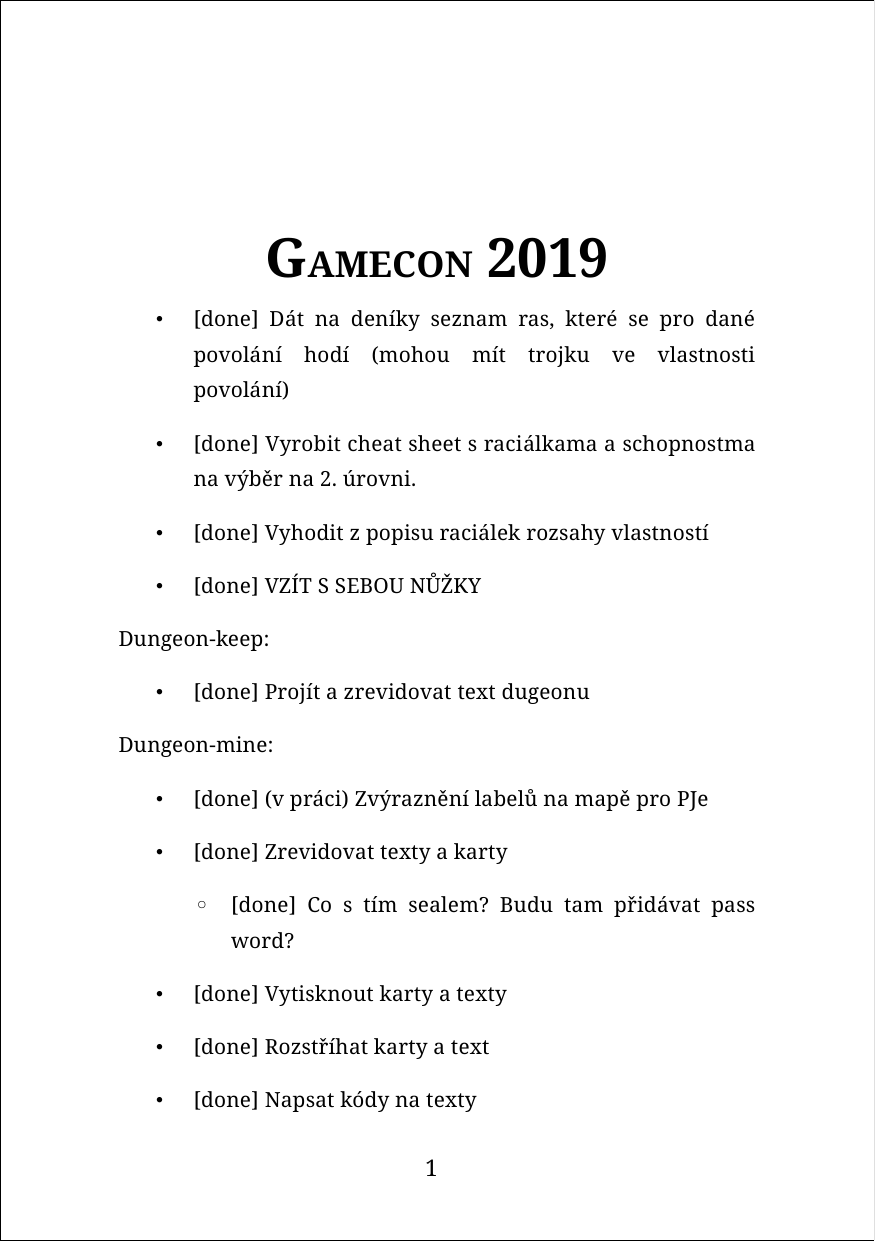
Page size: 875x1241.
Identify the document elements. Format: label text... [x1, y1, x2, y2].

text Dungeon-mine: [118, 731, 756, 759]
list [done] Vyrobit cheat sheet s raciálkama a schopnostma na výběr na 2. úrovni. [156, 429, 756, 493]
list [done] Vyhodit z popisu raciálek rozsahy vlastností [156, 518, 756, 546]
list [done] Projít a zrevidovat text dugeonu [156, 677, 756, 706]
list [done] (v práci) Zvýraznění labelů na mapě pro PJe [156, 784, 756, 812]
list [done] Zrevidovat texty a karty [156, 837, 756, 865]
text Dungeon-keep: [118, 624, 756, 652]
list [done] Co s tím sealem? Budu tam přidávat pass word? [193, 890, 756, 954]
list [done] Rozstříhat karty a text [156, 1032, 756, 1061]
subtitle Gamecon 2019 [118, 219, 756, 293]
list [done] Vytisknout karty a texty [156, 979, 756, 1007]
list [done] Dát na deníky seznam ras, které se pro dané povolání hodí (mohou mít trojku ve vlastnosti povolání) [156, 304, 756, 404]
list [done] Napsat kódy na texty [156, 1085, 756, 1114]
list [done] VZÍT S SEBOU NŮŽKY [156, 571, 756, 599]
